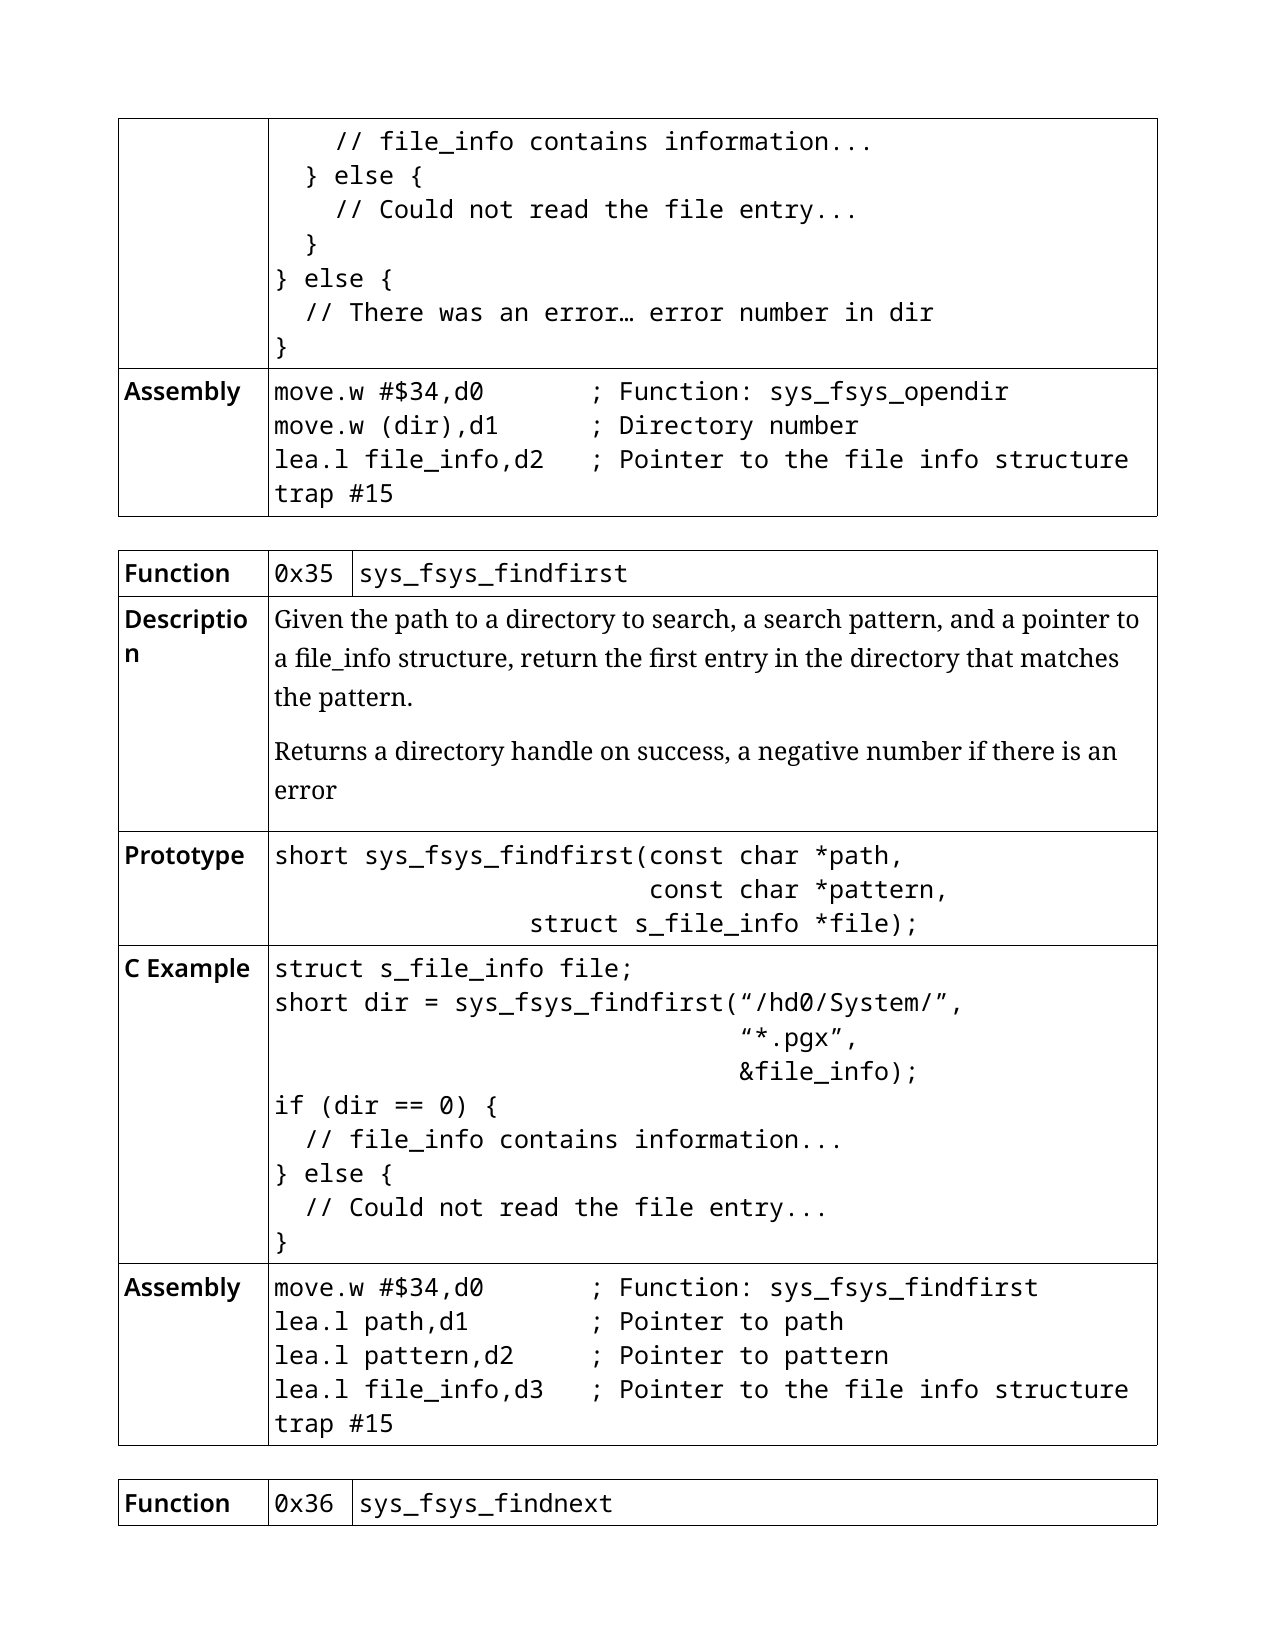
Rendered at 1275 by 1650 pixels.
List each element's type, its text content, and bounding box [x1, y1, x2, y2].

table_header 0x36 [269, 1480, 352, 1525]
table_cell C Example [119, 946, 268, 1263]
table_header Function [119, 1480, 268, 1525]
table_cell Prototype [119, 832, 268, 945]
table_header 0x35 [269, 551, 352, 596]
table_header sys_fsys_findfirst [353, 551, 1157, 596]
table_cell Given the path to a directory to search, a search pattern, and a pointer to a file_info structure, return the first entry in the directory that matches the pattern. Returns a directory handle on success, a negative number if there is an error [269, 597, 1157, 831]
table_cell short sys_fsys_findfirst(const char *path, const char *pattern, struct s_file_info *file); [269, 832, 1157, 945]
table_cell // file_info contains information... } else { // Could not read the file entry... } } else { // There was an error… error number in dir } [269, 119, 1157, 368]
table_cell move.w #$34,d0 ; Function: sys_fsys_findfirst lea.l path,d1 ; Pointer to path lea.l pattern,d2 ; Pointer to pattern lea.l file_info,d3 ; Pointer to the file info structure trap #15 [269, 1264, 1157, 1445]
table_cell Description [119, 597, 268, 831]
table_cell [119, 119, 268, 368]
table_cell Assembly [119, 369, 268, 516]
table_header sys_fsys_findnext [353, 1480, 1157, 1525]
table_header Function [119, 551, 268, 596]
table_cell struct s_file_info file; short dir = sys_fsys_findfirst(“/hd0/System/”, “*.pgx”, &file_info); if (dir == 0) { // file_info contains information... } else { // Could not read the file entry... } [269, 946, 1157, 1263]
table_cell move.w #$34,d0 ; Function: sys_fsys_opendir move.w (dir),d1 ; Directory number lea.l file_info,d2 ; Pointer to the file info structure trap #15 [269, 369, 1157, 516]
table_cell Assembly [119, 1264, 268, 1445]
